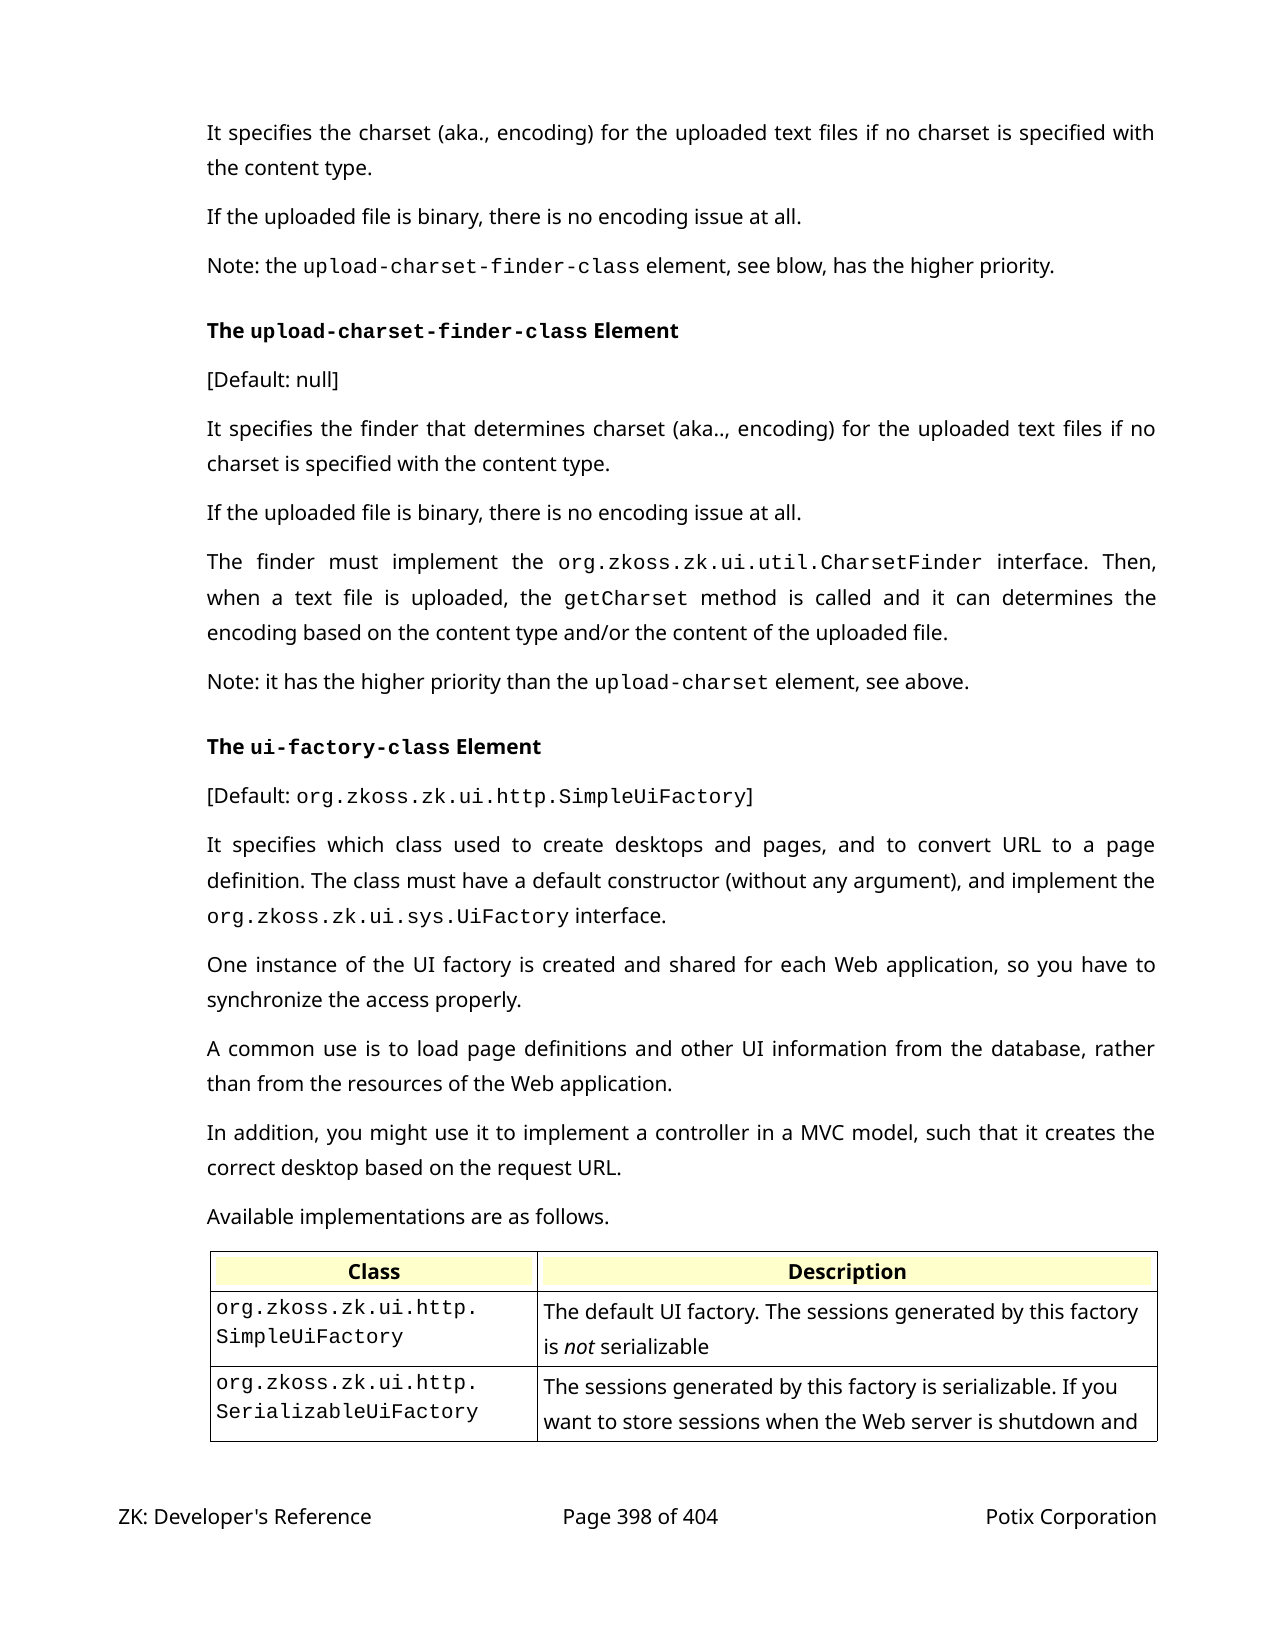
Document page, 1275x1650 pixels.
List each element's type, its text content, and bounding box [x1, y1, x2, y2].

text Note: the upload-charset-finder-class element, see blow, has the higher priority. [207, 251, 1157, 279]
text The finder must implement the org.zkoss.zk.ui.util.CharsetFinder interface. Then, when a text file is uploaded, the getCharset method is called and it can determines the encoding based on the content type and/or the content of the uploaded file. [207, 547, 1157, 646]
table_cell org.zkoss.zk.ui.http. SerializableUiFactory [211, 1367, 537, 1441]
subtitle The upload-charset-finder-class Element [207, 316, 1157, 345]
text [Default: org.zkoss.zk.ui.http.SimpleUiFactory] [207, 781, 1157, 810]
text Note: it has the higher priority than the upload-charset element, see above. [207, 667, 1157, 696]
text It specifies the finder that determines charset (aka.., encoding) for the uploaded text files if no charset is specified with the content type. [207, 414, 1157, 478]
text [Default: null] [207, 365, 1157, 394]
text It specifies which class used to create desktops and pages, and to convert URL to a page definition. The class must have a default constructor (without any argument), and implement the org.zkoss.zk.ui.sys.UiFactory interface. [207, 831, 1157, 929]
text Available implementations are as follows. [207, 1202, 1157, 1231]
table_cell The default UI factory. The sessions generated by this factory is not serializable [538, 1292, 1157, 1366]
text If the uploaded file is binary, there is no encoding issue at all. [207, 202, 1157, 230]
table_cell org.zkoss.zk.ui.http. SimpleUiFactory [211, 1292, 537, 1366]
table_header Description [538, 1252, 1157, 1291]
text It specifies the charset (aka., encoding) for the uploaded text files if no charset is specified with the content type. [207, 118, 1157, 182]
subtitle The ui-factory-class Element [207, 732, 1157, 761]
text A common use is to load page definitions and other UI information from the database, rather than from the resources of the Web application. [207, 1034, 1157, 1098]
table_cell The sessions generated by this factory is serializable. If you want to store sessions when the Web server is shutdown and [538, 1367, 1157, 1441]
text If the uploaded file is binary, there is no encoding issue at all. [207, 498, 1157, 527]
table_header Class [211, 1252, 537, 1291]
text In addition, you might use it to implement a controller in a MVC model, such that it creates the correct desktop based on the request URL. [207, 1118, 1157, 1182]
text One instance of the UI factory is created and shared for each Web application, so you have to synchronize the access properly. [207, 950, 1157, 1014]
